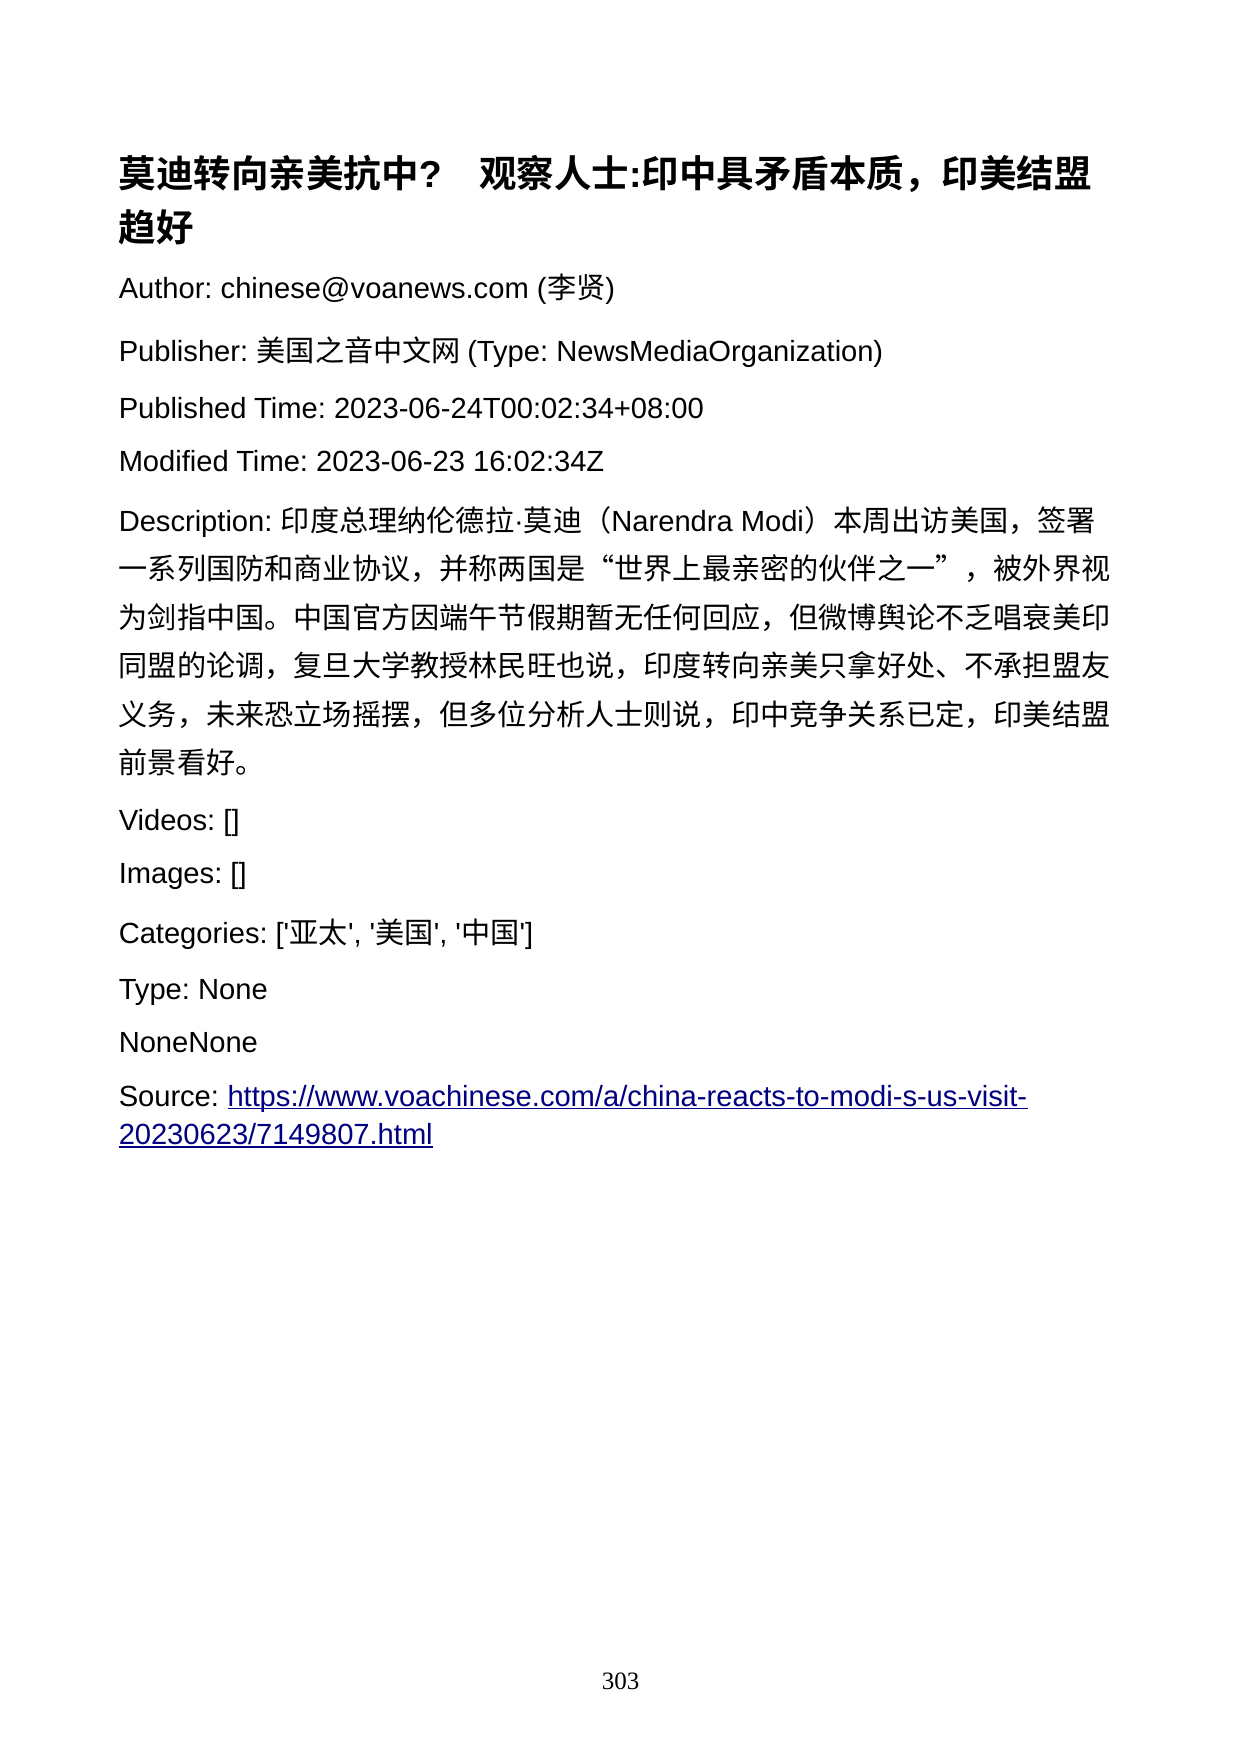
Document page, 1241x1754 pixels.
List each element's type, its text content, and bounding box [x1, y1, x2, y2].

text Videos: [] [118, 803, 1122, 836]
text Source: https://www.voachinese.com/a/china-reacts-to-modi-s-us-visit-20230623/7149807.html [118, 1078, 1122, 1151]
text Images: [] [118, 856, 1122, 889]
text Published Time: 2023-06-24T00:02:34+08:00 [118, 391, 1122, 424]
text Type: None [118, 972, 1122, 1006]
text Categories: ['亚太', '美国', '中国'] [118, 909, 1122, 951]
text Description: 印度总理纳伦德拉·莫迪（Narendra Modi）本周出访美国，签署一系列国防和商业协议，并称两国是“世界上最亲密的伙伴之一”，被外界视为剑指中国。中国官方因端午节假期暂无任何回应，但微博舆论不乏唱衰美印同盟的论调，复旦大学教授林民旺也说，印度转向亲美只拿好处、不承担盟友义务，未来恐立场摇摆，但多位分析人士则说，印中竞争关系已定，印美结盟前景看好。 [118, 497, 1122, 782]
text NoneNone [118, 1025, 1122, 1059]
text Modified Time: 2023-06-23 16:02:34Z [118, 444, 1122, 477]
text Publisher: 美国之音中文网 (Type: NewsMediaOrganization) [118, 328, 1122, 370]
subtitle 莫迪转向亲美抗中? 观察人士:印中具矛盾本质，印美结盟趋好 [118, 143, 1122, 252]
text Author: chinese@voanews.com (李贤) [118, 264, 1122, 307]
